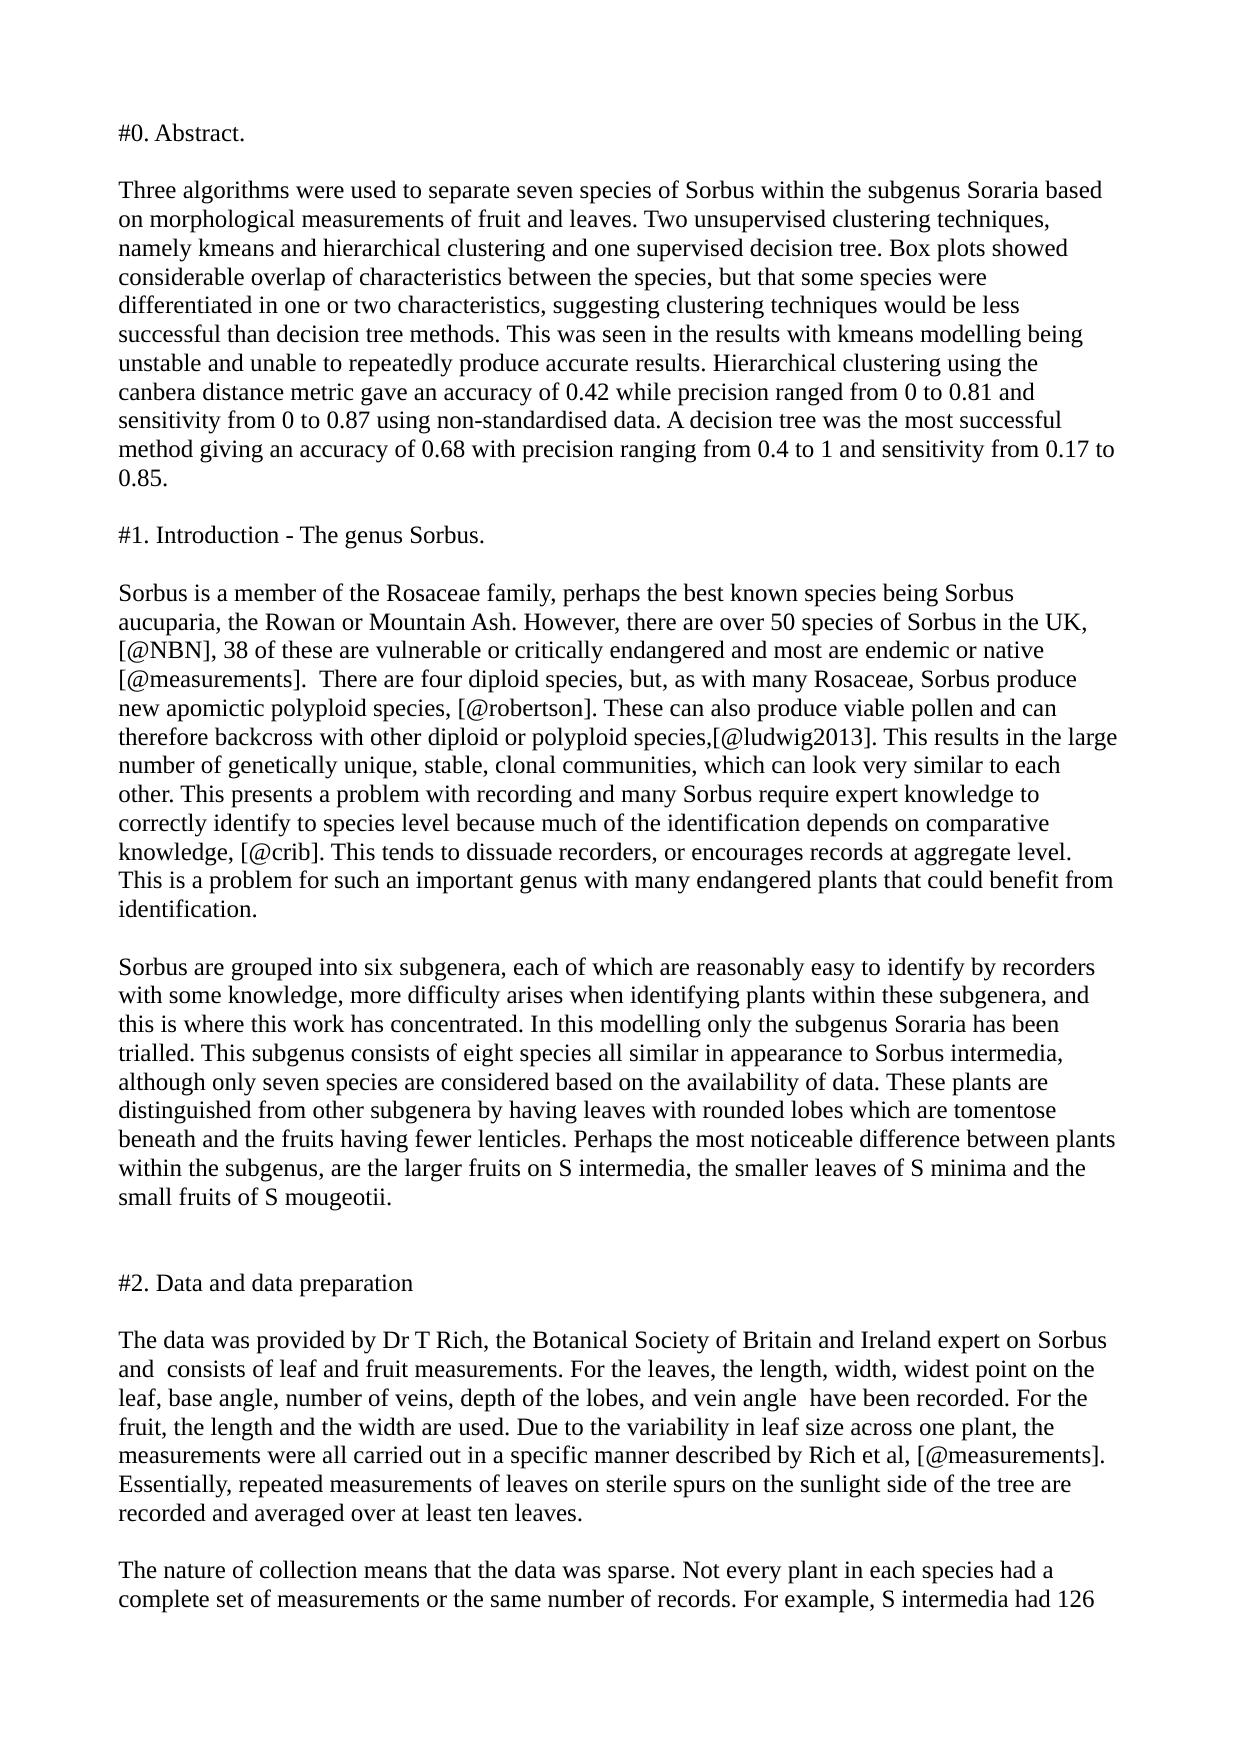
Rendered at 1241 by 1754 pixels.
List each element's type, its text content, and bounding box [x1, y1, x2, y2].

text Three algorithms were used to separate seven species of Sorbus within the subgenus Soraria based on morphological measurements of fruit and leaves. Two unsupervised clustering techniques, namely kmeans and hierarchical clustering and one supervised decision tree. Box plots showed considerable overlap of characteristics between the species, but that some species were differentiated in one or two characteristics, suggesting clustering techniques would be less successful than decision tree methods. This was seen in the results with kmeans modelling being unstable and unable to repeatedly produce accurate results. Hierarchical clustering using the canbera distance metric gave an accuracy of 0.42 while precision ranged from 0 to 0.81 and sensitivity from 0 to 0.87 using non-standardised data. A decision tree was the most successful method giving an accuracy of 0.68 with precision ranging from 0.4 to 1 and sensitivity from 0.17 to 0.85. [118, 176, 1122, 492]
text #2. Data and data preparation [118, 1268, 1122, 1297]
text The nature of collection means that the data was sparse. Not every plant in each species had a complete set of measurements or the same number of records. For example, S intermedia had 126 [118, 1556, 1122, 1613]
text #0. Abstract. [118, 118, 1122, 147]
text Sorbus is a member of the Rosaceae family, perhaps the best known species being Sorbus aucuparia, the Rowan or Mountain Ash. However, there are over 50 species of Sorbus in the UK, [@NBN], 38 of these are vulnerable or critically endangered and most are endemic or native [@measurements]. There are four diploid species, but, as with many Rosaceae, Sorbus produce new apomictic polyploid species, [@robertson]. These can also produce viable pollen and can therefore backcross with other diploid or polyploid species,[@ludwig2013]. This results in the large number of genetically unique, stable, clonal communities, which can look very similar to each other. This presents a problem with recording and many Sorbus require expert knowledge to correctly identify to species level because much of the identification depends on comparative knowledge, [@crib]. This tends to dissuade recorders, or encourages records at aggregate level. This is a problem for such an important genus with many endangered plants that could benefit from identification. [118, 578, 1122, 923]
text #1. Introduction - The genus Sorbus. [118, 521, 1122, 549]
text Sorbus are grouped into six subgenera, each of which are reasonably easy to identify by recorders with some knowledge, more difficulty arises when identifying plants within these subgenera, and this is where this work has concentrated. In this modelling only the subgenus Soraria has been trialled. This subgenus consists of eight species all similar in appearance to Sorbus intermedia, although only seven species are considered based on the availability of data. These plants are distinguished from other subgenera by having leaves with rounded lobes which are tomentose beneath and the fruits having fewer lenticles. Perhaps the most noticeable difference between plants within the subgenus, are the larger fruits on S intermedia, the smaller leaves of S minima and the small fruits of S mougeotii. [118, 952, 1122, 1211]
text The data was provided by Dr T Rich, the Botanical Society of Britain and Ireland expert on Sorbus and consists of leaf and fruit measurements. For the leaves, the length, width, widest point on the leaf, base angle, number of veins, depth of the lobes, and vein angle have been recorded. For the fruit, the length and the width are used. Due to the variability in leaf size across one plant, the measurements were all carried out in a specific manner described by Rich et al, [@measurements]. Essentially, repeated measurements of leaves on sterile spurs on the sunlight side of the tree are recorded and averaged over at least ten leaves. [118, 1326, 1122, 1527]
